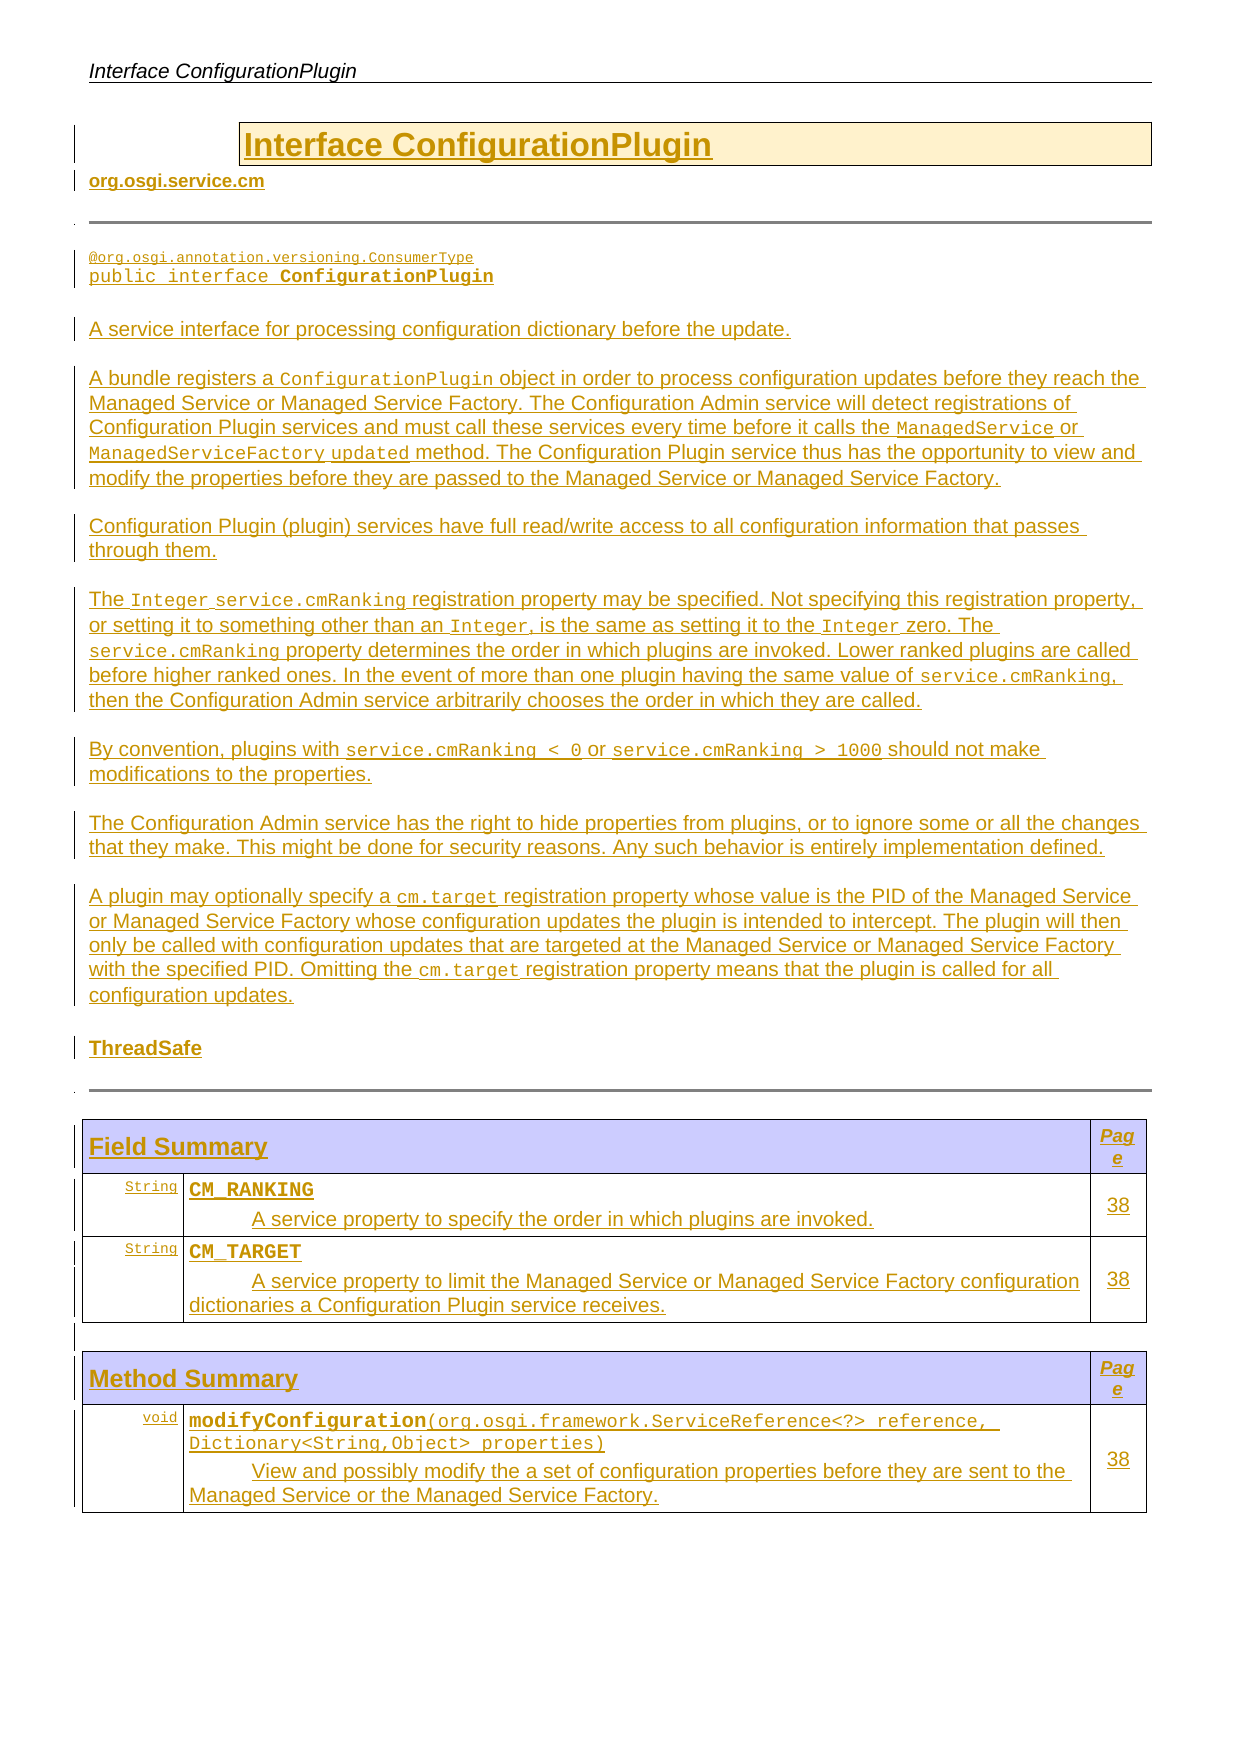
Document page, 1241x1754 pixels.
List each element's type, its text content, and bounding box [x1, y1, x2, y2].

table_header Page [1091, 1120, 1146, 1173]
text The Configuration Admin service has the right to hide properties from plugins, or to ignore some or all the changes that they make. This might be done for security reasons. Any such behavior is entirely implementation defined. [88, 811, 1152, 859]
table_cell modifyConfiguration(org.osgi.framework.ServiceReference<?> reference, Dictionary<String,Object> properties) View and possibly modify the a set of configuration properties before they are sent to the Managed Service or the Managed Service Factory. [184, 1405, 1090, 1512]
table_cell void [83, 1405, 183, 1512]
table_cell 38 [1091, 1174, 1146, 1236]
text Configuration Plugin (plugin) services have full read/write access to all configuration information that passes through them. [88, 514, 1152, 562]
table_cell CM_TARGET A service property to limit the Managed Service or Managed Service Factory configuration dictionaries a Configuration Plugin service receives. [184, 1237, 1090, 1322]
table_header Page [1091, 1352, 1146, 1404]
text By convention, plugins with service.cmRanking < 0 or service.cmRanking > 1000 should not make modifications to the properties. [88, 737, 1152, 786]
table_cell CM_RANKING A service property to specify the order in which plugins are invoked. [184, 1174, 1090, 1236]
text A service interface for processing configuration dictionary before the update. [88, 317, 1152, 341]
text A plugin may optionally specify a cm.target registration property whose value is the PID of the Managed Service or Managed Service Factory whose configuration updates the plugin is intended to intercept. The plugin will then only be called with configuration updates that are targeted at the Managed Service or Managed Service Factory with the specified PID. Omitting the cm.target registration property means that the plugin is called for all configuration updates. [88, 884, 1152, 1006]
subtitle Interface ConfigurationPlugin [240, 123, 1151, 165]
table_header Method Summary [83, 1352, 1090, 1404]
table_cell 38 [1091, 1237, 1146, 1322]
table_cell String [83, 1174, 183, 1236]
text The Integer service.cmRanking registration property may be specified. Not specifying this registration property, or setting it to something other than an Integer, is the same as setting it to the Integer zero. The service.cmRanking property determines the order in which plugins are invoked. Lower ranked plugins are called before higher ranked ones. In the event of more than one plugin having the same value of service.cmRanking, then the Configuration Admin service arbitrarily chooses the order in which they are called. [88, 587, 1152, 712]
text @org.osgi.annotation.versioning.ConsumerType public interface ConfigurationPlugin [88, 250, 1152, 288]
table_header Field Summary [83, 1120, 1090, 1173]
table_cell 38 [1091, 1405, 1146, 1512]
table_cell String [83, 1237, 183, 1322]
text A bundle registers a ConfigurationPlugin object in order to process configuration updates before they reach the Managed Service or Managed Service Factory. The Configuration Admin service will detect registrations of Configuration Plugin services and must call these services every time before it calls the ManagedService or ManagedServiceFactory updated method. The Configuration Plugin service thus has the opportunity to view and modify the properties before they are passed to the Managed Service or Managed Service Factory. [88, 366, 1152, 489]
text ThreadSafe [88, 1036, 1152, 1059]
text org.osgi.service.cm [88, 170, 1152, 191]
